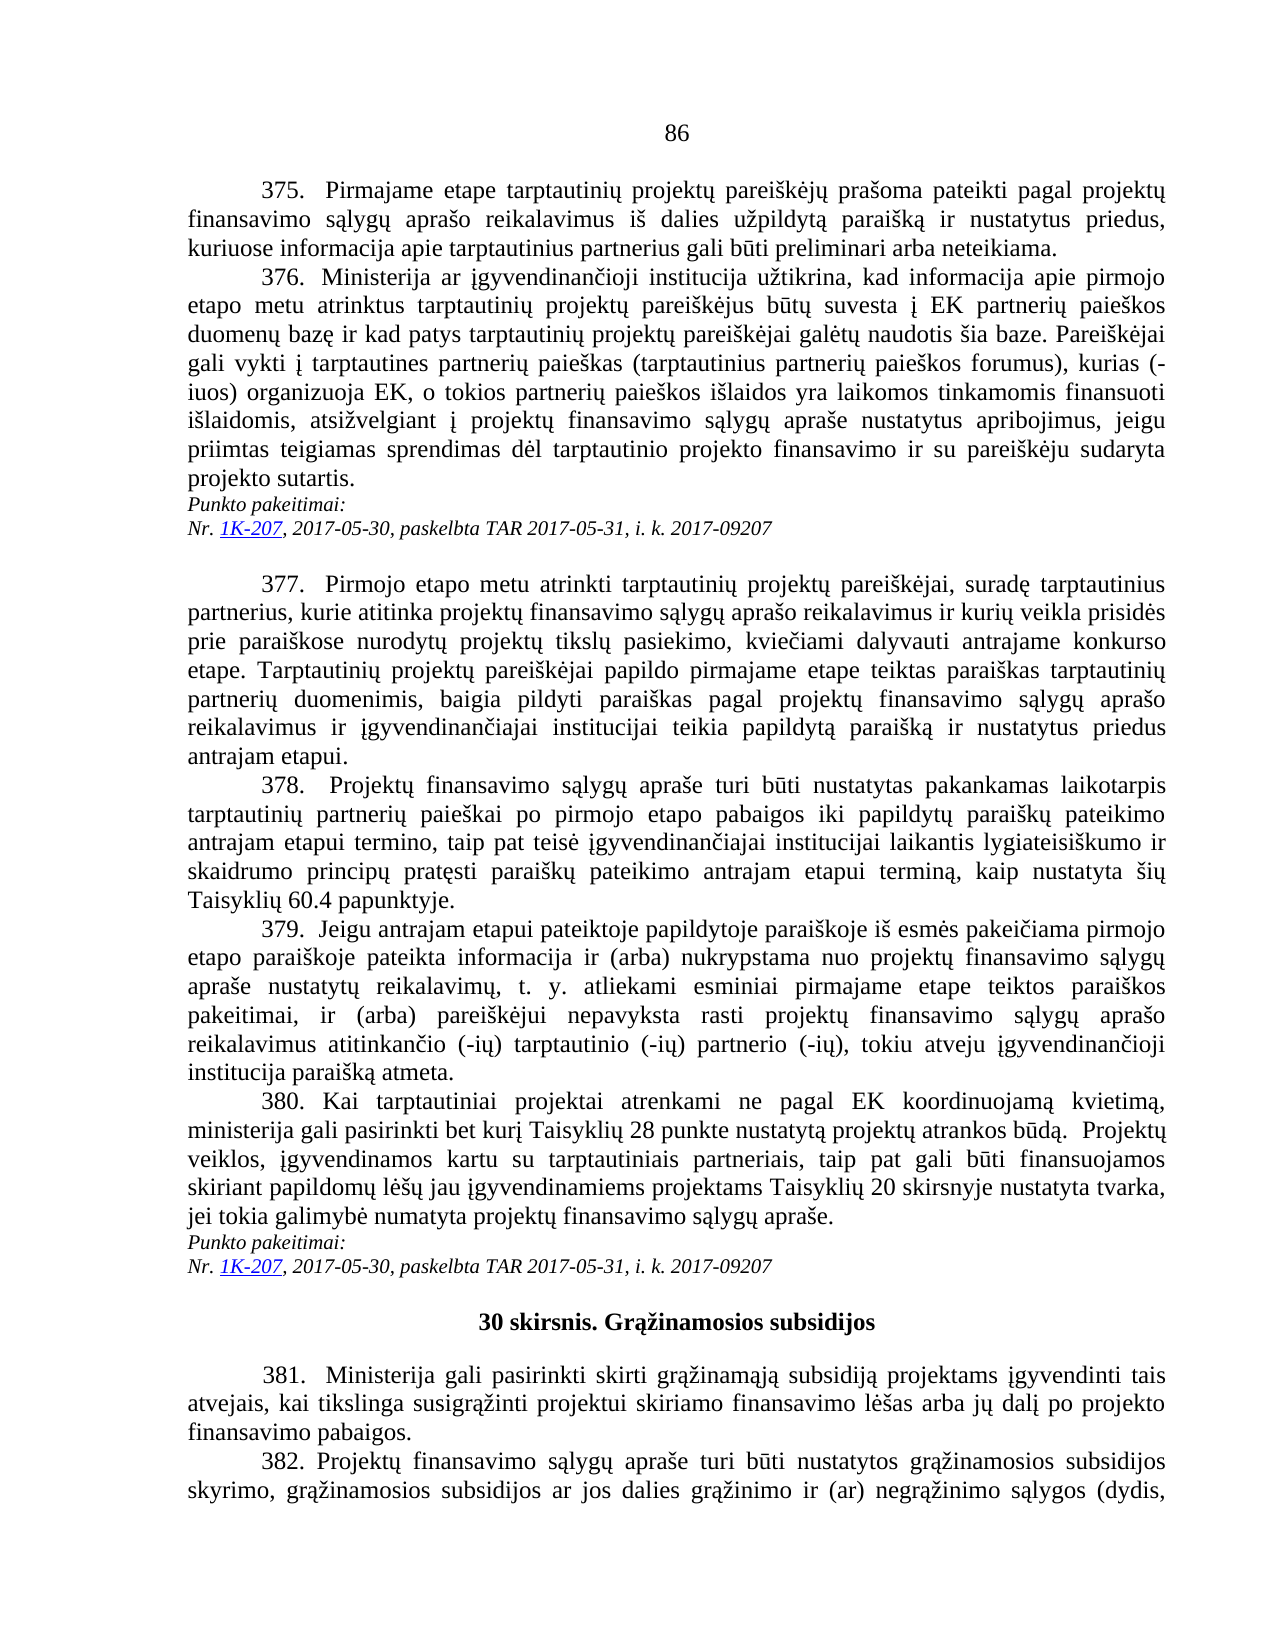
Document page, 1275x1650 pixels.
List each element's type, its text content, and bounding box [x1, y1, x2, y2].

text Punkto pakeitimai: [187, 492, 1167, 516]
text 380. Kai tarptautiniai projektai atrenkami ne pagal EK koordinuojamą kvietimą, ministerija gali pasirinkti bet kurį Taisyklių 28 punkte nustatytą projektų atrankos būdą. Projektų veiklos, įgyvendinamos kartu su tarptautiniais partneriais, taip pat gali būti finansuojamos skiriant papildomų lėšų jau įgyvendinamiems projektams Taisyklių 20 skirsnyje nustatyta tvarka, jei tokia galimybė numatyta projektų finansavimo sąlygų apraše. [187, 1086, 1167, 1230]
text 379. Jeigu antrajam etapui pateiktoje papildytoje paraiškoje iš esmės pakeičiama pirmojo etapo paraiškoje pateikta informacija ir (arba) nukrypstama nuo projektų finansavimo sąlygų apraše nustatytų reikalavimų, t. y. atliekami esminiai pirmajame etape teiktos paraiškos pakeitimai, ir (arba) pareiškėjui nepavyksta rasti projektų finansavimo sąlygų aprašo reikalavimus atitinkančio (-ių) tarptautinio (-ių) partnerio (-ių), tokiu atveju įgyvendinančioji institucija paraišką atmeta. [187, 914, 1167, 1086]
text Nr. 1K-207, 2017-05-30, paskelbta TAR 2017-05-31, i. k. 2017-09207 [187, 1254, 1167, 1278]
text 377. Pirmojo etapo metu atrinkti tarptautinių projektų pareiškėjai, suradę tarptautinius partnerius, kurie atitinka projektų finansavimo sąlygų aprašo reikalavimus ir kurių veikla prisidės prie paraiškose nurodytų projektų tikslų pasiekimo, kviečiami dalyvauti antrajame konkurso etape. Tarptautinių projektų pareiškėjai papildo pirmajame etape teiktas paraiškas tarptautinių partnerių duomenimis, baigia pildyti paraiškas pagal projektų finansavimo sąlygų aprašo reikalavimus ir įgyvendinančiajai institucijai teikia papildytą paraišką ir nustatytus priedus antrajam etapui. [187, 569, 1167, 770]
text Nr. 1K-207, 2017-05-30, paskelbta TAR 2017-05-31, i. k. 2017-09207 [187, 516, 1167, 540]
text Punkto pakeitimai: [187, 1230, 1167, 1254]
text 381. Ministerija gali pasirinkti skirti grąžinamąją subsidiją projektams įgyvendinti tais atvejais, kai tikslinga susigrąžinti projektui skiriamo finansavimo lėšas arba jų dalį po projekto finansavimo pabaigos. [187, 1360, 1167, 1446]
text 375. Pirmajame etape tarptautinių projektų pareiškėjų prašoma pateikti pagal projektų finansavimo sąlygų aprašo reikalavimus iš dalies užpildytą paraišką ir nustatytus priedus, kuriuose informacija apie tarptautinius partnerius gali būti preliminari arba neteikiama. [187, 176, 1167, 262]
subtitle 30 skirsnis. Grąžinamosios subsidijos [246, 1307, 1107, 1336]
text 376. Ministerija ar įgyvendinančioji institucija užtikrina, kad informacija apie pirmojo etapo metu atrinktus tarptautinių projektų pareiškėjus būtų suvesta į EK partnerių paieškos duomenų bazę ir kad patys tarptautinių projektų pareiškėjai galėtų naudotis šia baze. Pareiškėjai gali vykti į tarptautines partnerių paieškas (tarptautinius partnerių paieškos forumus), kurias (-iuos) organizuoja EK, o tokios partnerių paieškos išlaidos yra laikomos tinkamomis finansuoti išlaidomis, atsižvelgiant į projektų finansavimo sąlygų apraše nustatytus apribojimus, jeigu priimtas teigiamas sprendimas dėl tarptautinio projekto finansavimo ir su pareiškėju sudaryta projekto sutartis. [187, 262, 1167, 492]
text 382. Projektų finansavimo sąlygų apraše turi būti nustatytos grąžinamosios subsidijos skyrimo, grąžinamosios subsidijos ar jos dalies grąžinimo ir (ar) negrąžinimo sąlygos (dydis, [187, 1446, 1167, 1503]
text 378. Projektų finansavimo sąlygų apraše turi būti nustatytas pakankamas laikotarpis tarptautinių partnerių paieškai po pirmojo etapo pabaigos iki papildytų paraiškų pateikimo antrajam etapui termino, taip pat teisė įgyvendinančiajai institucijai laikantis lygiateisiškumo ir skaidrumo principų pratęsti paraiškų pateikimo antrajam etapui terminą, kaip nustatyta šių Taisyklių 60.4 papunktyje. [187, 770, 1167, 914]
